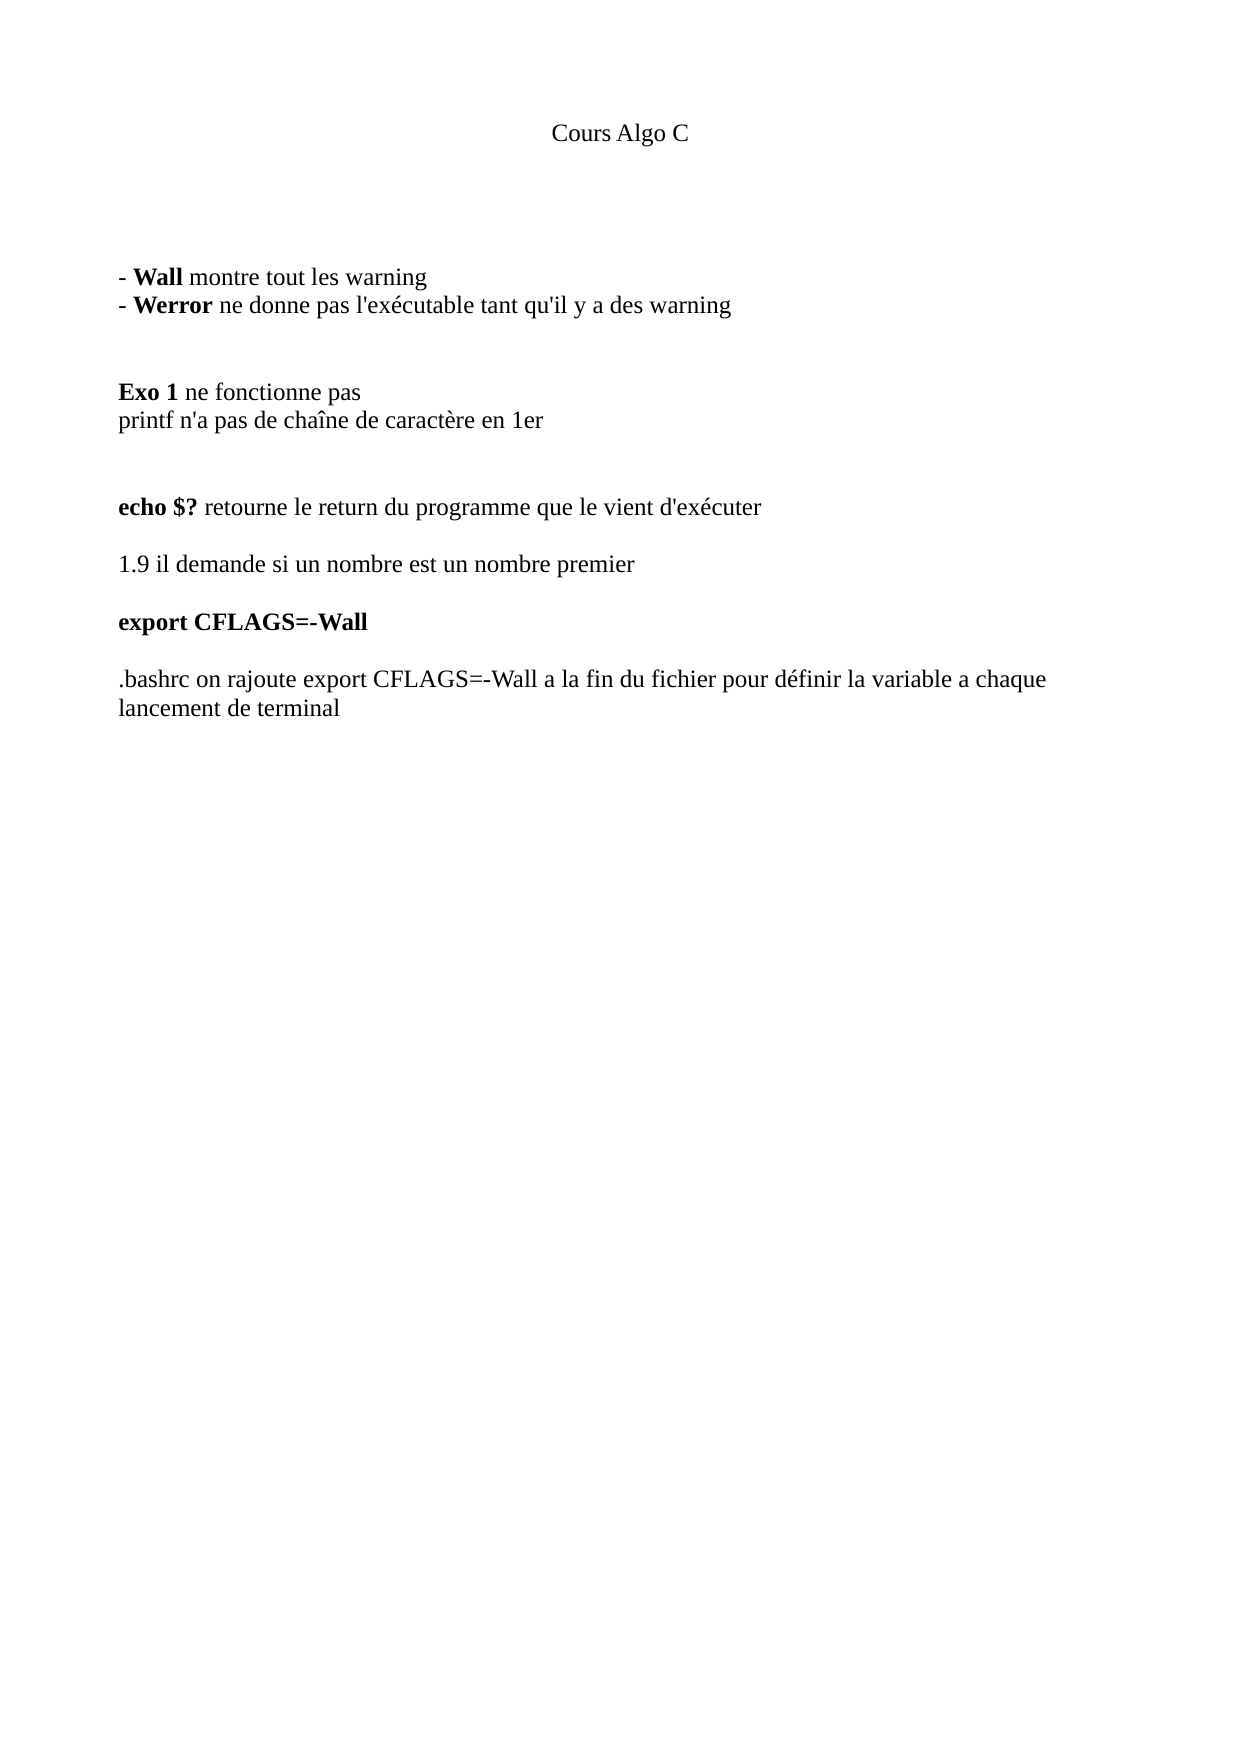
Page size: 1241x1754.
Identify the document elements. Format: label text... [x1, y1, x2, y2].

text .bashrc on rajoute export CFLAGS=-Wall a la fin du fichier pour définir la variable a chaque lancement de terminal [118, 664, 1122, 722]
text Exo 1 ne fonctionne pas [118, 377, 1122, 406]
text - Werror ne donne pas l'exécutable tant qu'il y a des warning [118, 291, 1122, 319]
text Cours Algo C [118, 118, 1122, 147]
text 1.9 il demande si un nombre est un nombre premier [118, 549, 1122, 578]
text echo $? retourne le return du programme que le vient d'exécuter [118, 492, 1122, 521]
text - Wall montre tout les warning [118, 262, 1122, 291]
text export CFLAGS=-Wall [118, 607, 1122, 636]
text printf n'a pas de chaîne de caractère en 1er [118, 406, 1122, 434]
